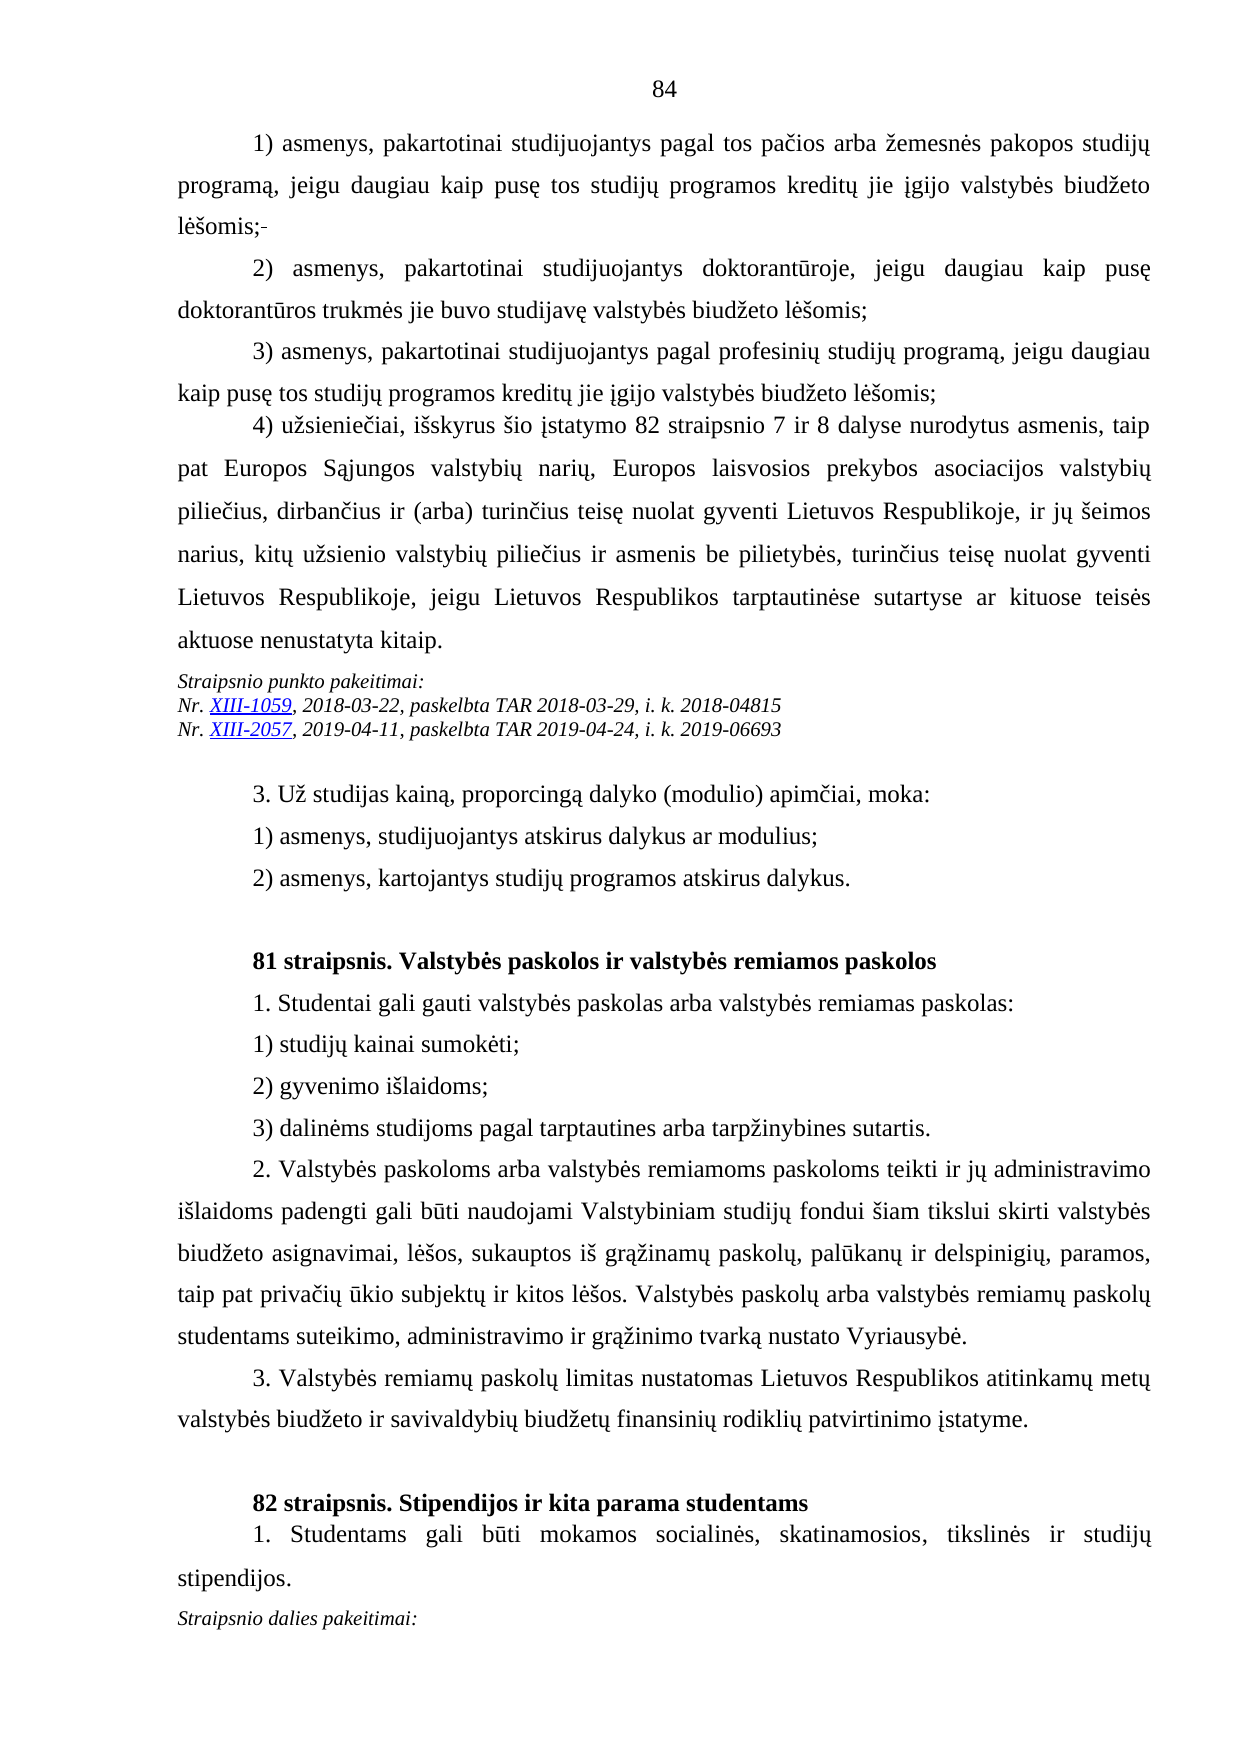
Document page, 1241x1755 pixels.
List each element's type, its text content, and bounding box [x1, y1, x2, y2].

text Nr. XIII-1059, 2018-03-22, paskelbta TAR 2018-03-29, i. k. 2018-04815 [177, 693, 1152, 717]
text 3. Už studijas kainą, proporcingą dalyko (modulio) apimčiai, moka: [177, 769, 1152, 811]
text 3. Valstybės remiamų paskolų limitas nustatomas Lietuvos Respublikos atitinkamų metų valstybės biudžeto ir savivaldybių biudžetų finansinių rodiklių patvirtinimo įstatyme. [177, 1353, 1152, 1436]
text 4) užsieniečiai, išskyrus šio įstatymo 82 straipsnio 7 ir 8 dalyse nurodytus asmenis, taip pat Europos Sąjungos valstybių narių, Europos laisvosios prekybos asociacijos valstybių piliečius, dirbančius ir (arba) turinčius teisę nuolat gyventi Lietuvos Respublikoje, ir jų šeimos narius, kitų užsienio valstybių piliečius ir asmenis be pilietybės, turinčius teisę nuolat gyventi Lietuvos Respublikoje, jeigu Lietuvos Respublikos tarptautinėse sutartyse ar kituose teisės aktuose nenustatyta kitaip. [177, 410, 1152, 654]
text 3) dalinėms studijoms pagal tarptautines arba tarpžinybines sutartis. [177, 1103, 1152, 1144]
text 3) asmenys, pakartotinai studijuojantys pagal profesinių studijų programą, jeigu daugiau kaip pusę tos studijų programos kreditų jie įgijo valstybės biudžeto lėšomis; [177, 326, 1152, 410]
text 1. Studentai gali gauti valstybės paskolas arba valstybės remiamas paskolas: [177, 978, 1152, 1019]
text 1) asmenys, studijuojantys atskirus dalykus ar modulius; [177, 811, 1152, 853]
text Nr. XIII-2057, 2019-04-11, paskelbta TAR 2019-04-24, i. k. 2019-06693 [177, 717, 1152, 741]
text 81 straipsnis. Valstybės paskolos ir valstybės remiamos paskolos [177, 936, 1152, 978]
text 2) asmenys, kartojantys studijų programos atskirus dalykus. [177, 853, 1152, 894]
text 2. Valstybės paskoloms arba valstybės remiamoms paskoloms teikti ir jų administravimo išlaidoms padengti gali būti naudojami Valstybiniam studijų fondui šiam tikslui skirti valstybės biudžeto asignavimai, lėšos, sukauptos iš grąžinamų paskolų, palūkanų ir delspinigių, paramos, taip pat privačių ūkio subjektų ir kitos lėšos. Valstybės paskolų arba valstybės remiamų paskolų studentams suteikimo, administravimo ir grąžinimo tvarką nustato Vyriausybė. [177, 1144, 1152, 1353]
text 2) gyvenimo išlaidoms; [177, 1061, 1152, 1103]
text 1. Studentams gali būti mokamos socialinės, skatinamosios, tikslinės ir studijų stipendijos. [177, 1519, 1152, 1591]
text Straipsnio punkto pakeitimai: [177, 668, 1152, 693]
text 1) studijų kainai sumokėti; [177, 1019, 1152, 1061]
text 2) asmenys, pakartotinai studijuojantys doktorantūroje, jeigu daugiau kaip pusę doktorantūros trukmės jie buvo studijavę valstybės biudžeto lėšomis; [177, 243, 1152, 326]
text 82 straipsnis. Stipendijos ir kita parama studentams [177, 1478, 1152, 1519]
text Straipsnio dalies pakeitimai: [177, 1606, 1152, 1630]
text 1) asmenys, pakartotinai studijuojantys pagal tos pačios arba žemesnės pakopos studijų programą, jeigu daugiau kaip pusę tos studijų programos kreditų jie įgijo valstybės biudžeto lėšomis; [177, 118, 1152, 243]
